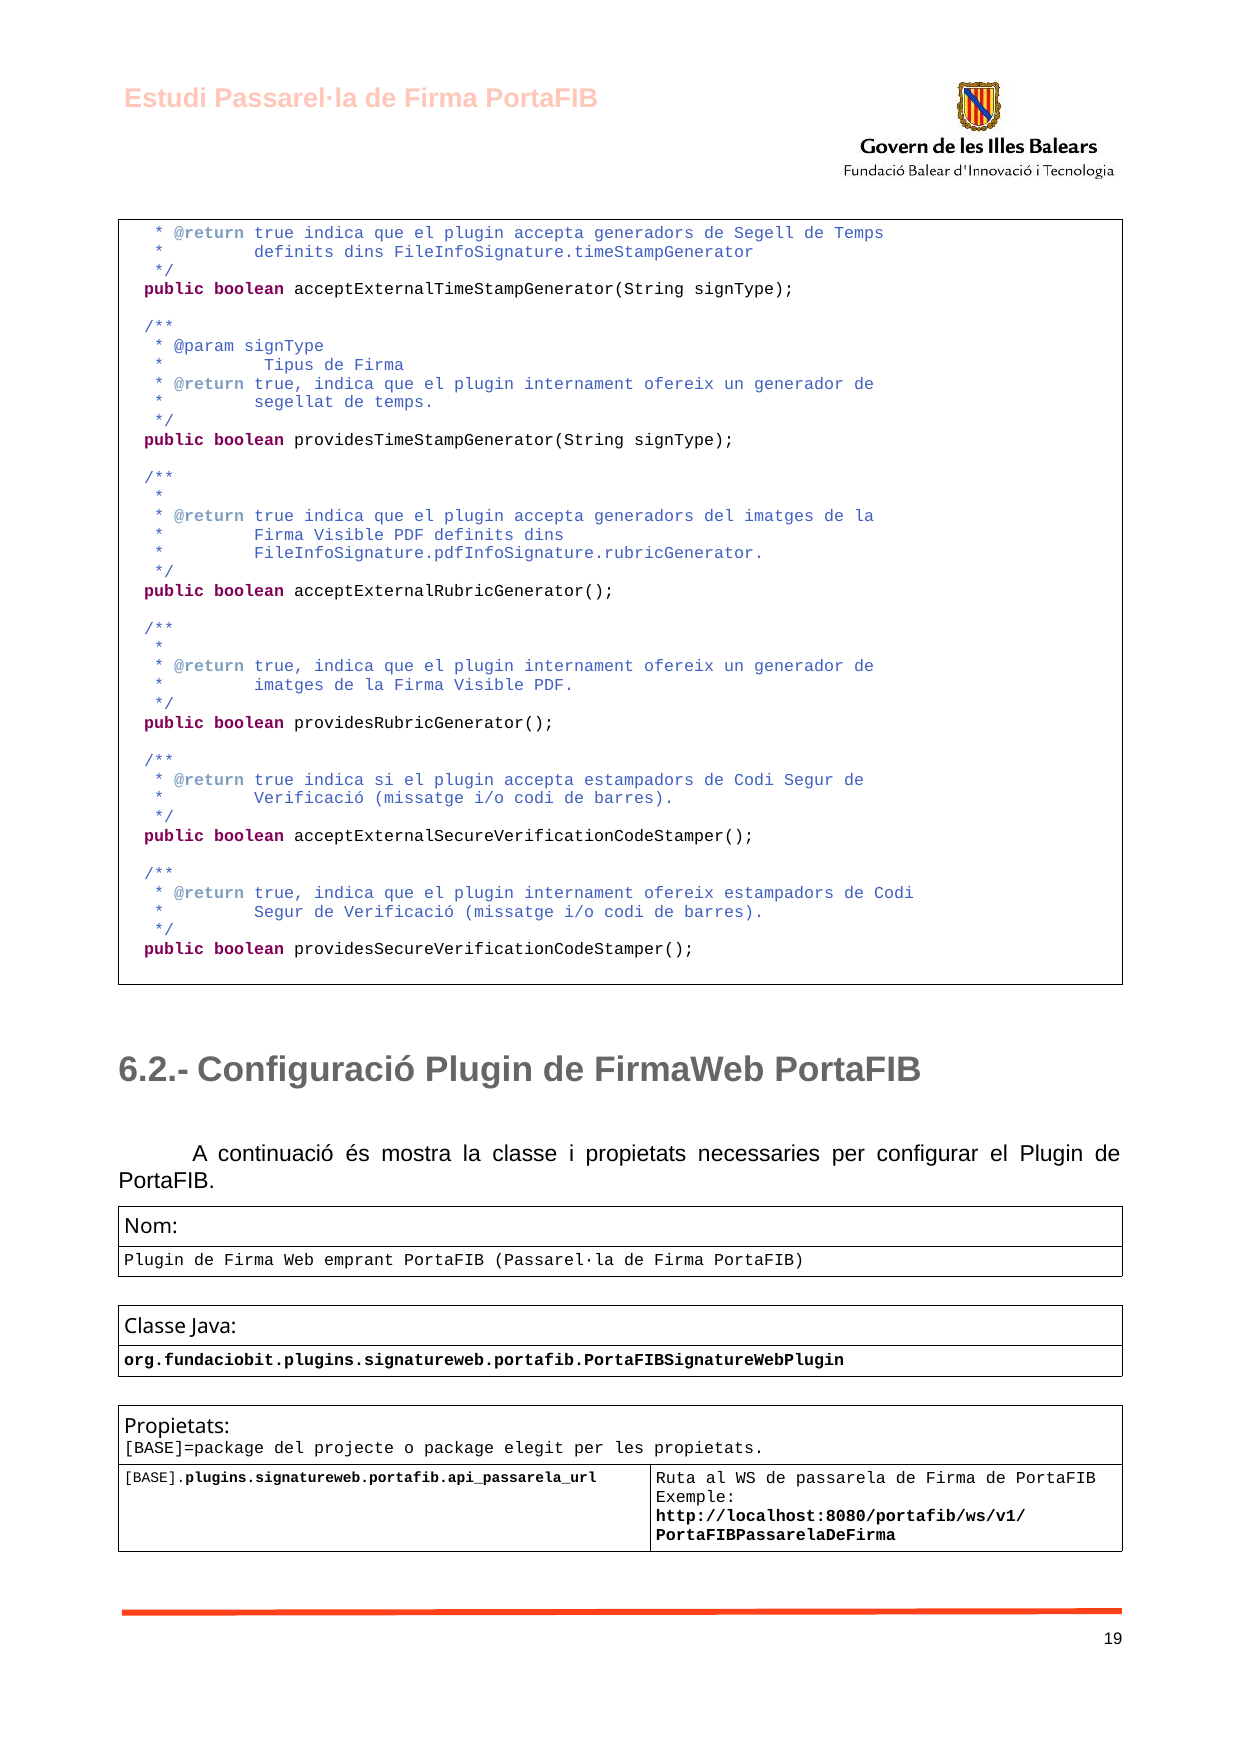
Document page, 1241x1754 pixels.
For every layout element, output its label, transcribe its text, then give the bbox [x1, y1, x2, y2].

table_cell Ruta al WS de passarela de Firma de PortaFIB Exemple: http://localhost:8080/portafib/ws/v1/PortaFIBPassarelaDeFirma [651, 1465, 1122, 1551]
subtitle Configuració Plugin de FirmaWeb PortaFIB [118, 1048, 1122, 1089]
table_header Propietats: [BASE]=package del projecte o package elegit per les propietats. [119, 1406, 1122, 1464]
text A continuació és mostra la classe i propietats necessaries per configurar el Plugin de PortaFIB. [118, 1140, 1122, 1193]
table_cell [BASE].plugins.signatureweb.portafib.api_passarela_url [119, 1465, 650, 1551]
table_header Classe Java: [119, 1306, 1122, 1345]
picture [840, 82, 1117, 179]
table_cell org.fundaciobit.plugins.signatureweb.portafib.PortaFIBSignatureWebPlugin [119, 1346, 1122, 1376]
table_header * @return true indica que el plugin accepta generadors de Segell de Temps * definits dins FileInfoSignature.timeStampGenerator */ public boolean acceptExternalTimeStampGenerator(String signType); /** * @param signType * Tipus de Firma * @return true, indica que el plugin internament ofereix un generador de * segellat de temps. */ public boolean providesTimeStampGenerator(String signType); /** * * @return true indica que el plugin accepta generadors del imatges de la * Firma Visible PDF definits dins * FileInfoSignature.pdfInfoSignature.rubricGenerator. */ public boolean acceptExternalRubricGenerator(); /** * * @return true, indica que el plugin internament ofereix un generador de * imatges de la Firma Visible PDF. */ public boolean providesRubricGenerator(); /** * @return true indica si el plugin accepta estampadors de Codi Segur de * Verificació (missatge i/o codi de barres). */ public boolean acceptExternalSecureVerificationCodeStamper(); /** * @return true, indica que el plugin internament ofereix estampadors de Codi * Segur de Verificació (missatge i/o codi de barres). */ public boolean providesSecureVerificationCodeStamper(); [119, 220, 1122, 984]
table_header Nom: [119, 1207, 1122, 1246]
table_cell Plugin de Firma Web emprant PortaFIB (Passarel·la de Firma PortaFIB) [119, 1247, 1122, 1276]
